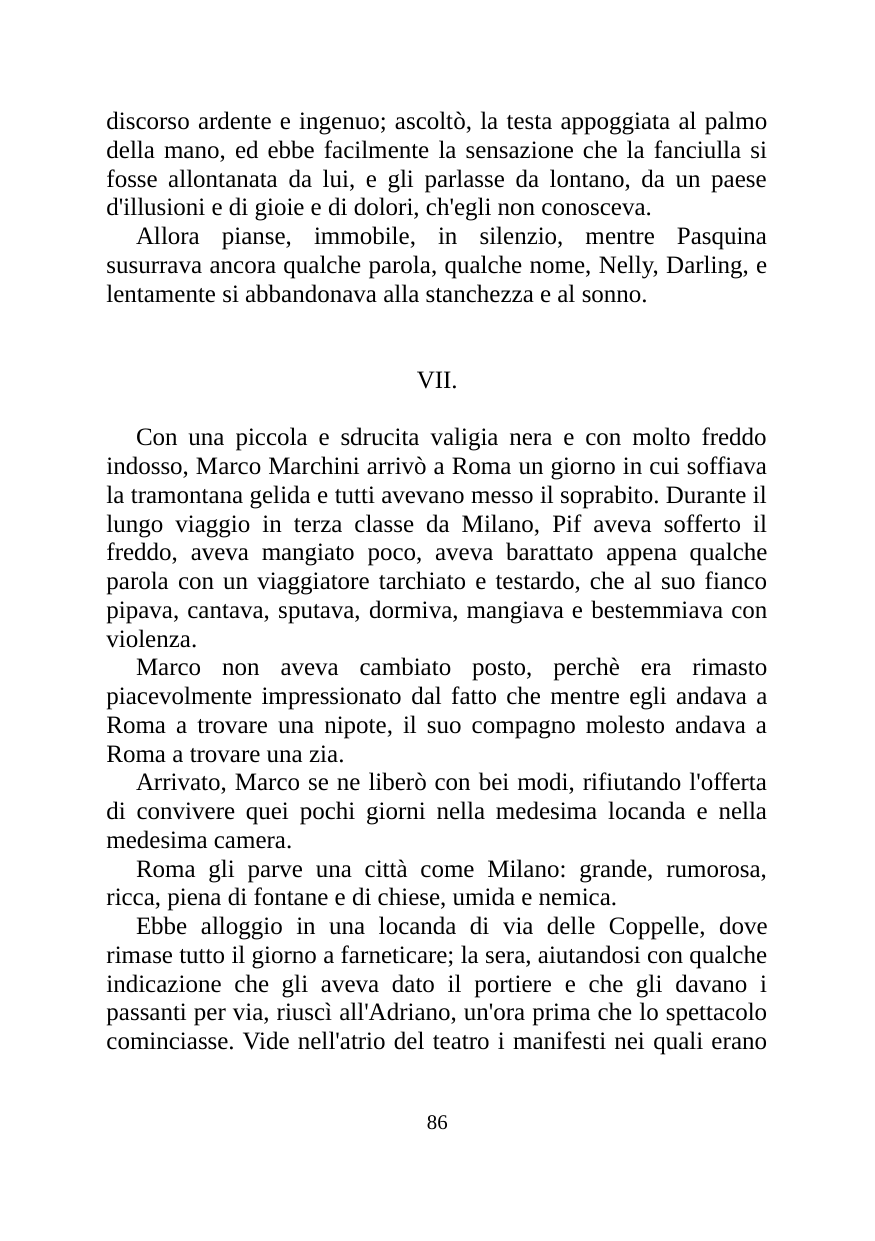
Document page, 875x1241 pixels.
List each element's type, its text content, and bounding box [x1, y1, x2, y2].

text discorso ardente e ingenuo; ascoltò, la testa appoggiata al palmo della mano, ed ebbe facilmente la sensazione che la fanciulla si fosse allontanata da lui, e gli parlasse da lontano, da un paese d'illusioni e di gioie e di dolori, ch'egli non conosceva. [106, 106, 768, 221]
text Allora pianse, immobile, in silenzio, mentre Pasquina susurrava ancora qualche parola, qualche nome, Nelly, Darling, e lentamente si abbandonava alla stanchezza e al sonno. [106, 221, 768, 307]
text VII. [106, 365, 768, 394]
text Roma gli parve una città come Milano: grande, rumorosa, ricca, piena di fontane e di chiese, umida e nemica. [106, 854, 768, 911]
text Marco non aveva cambiato posto, perchè era rimasto piacevolmente impressionato dal fatto che mentre egli andava a Roma a trovare una nipote, il suo compagno molesto andava a Roma a trovare una zia. [106, 652, 768, 767]
text Ebbe alloggio in una locanda di via delle Coppelle, dove rimase tutto il giorno a farneticare; la sera, aiutandosi con qualche indicazione che gli aveva dato il portiere e che gli davano i passanti per via, riuscì all'Adriano, un'ora prima che lo spettacolo cominciasse. Vide nell'atrio del teatro i manifesti nei quali erano [106, 911, 768, 1055]
text Con una piccola e sdrucita valigia nera e con molto freddo indosso, Marco Marchini arrivò a Roma un giorno in cui soffiava la tramontana gelida e tutti avevano messo il soprabito. Durante il lungo viaggio in terza classe da Milano, Pif aveva sofferto il freddo, aveva mangiato poco, aveva barattato appena qualche parola con un viaggiatore tarchiato e testardo, che al suo fianco pipava, cantava, sputava, dormiva, mangiava e bestemmiava con violenza. [106, 422, 768, 652]
text Arrivato, Marco se ne liberò con bei modi, rifiutando l'offerta di convivere quei pochi giorni nella medesima locanda e nella medesima camera. [106, 767, 768, 854]
